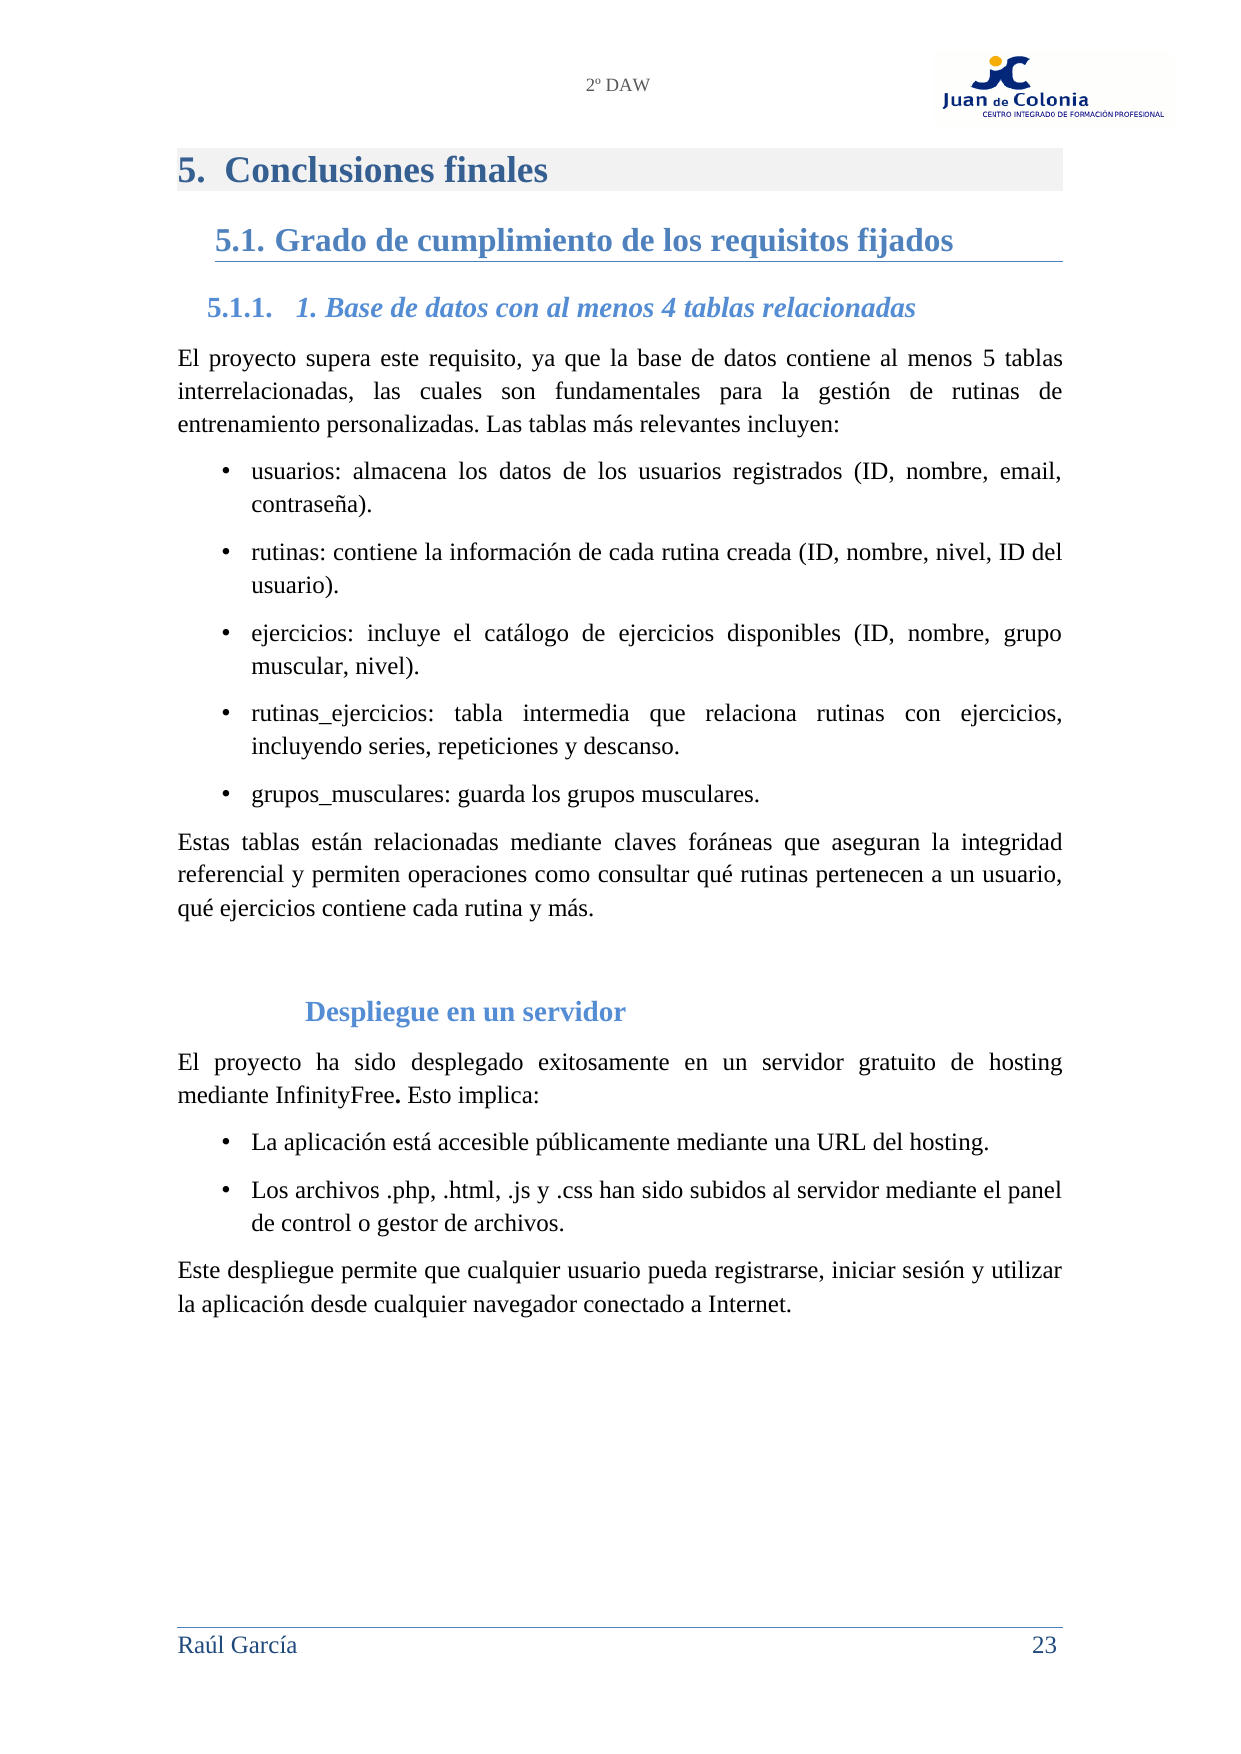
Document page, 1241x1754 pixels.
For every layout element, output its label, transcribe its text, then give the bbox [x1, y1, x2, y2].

text Este despliegue permite que cualquier usuario pueda registrarse, iniciar sesión y utilizar la aplicación desde cualquier navegador conectado a Internet. [177, 1256, 1063, 1317]
subtitle 1. Base de datos con al menos 4 tablas relacionadas [207, 290, 1063, 324]
subtitle Despliegue en un servidor [252, 994, 1063, 1028]
text El proyecto supera este requisito, ya que la base de datos contiene al menos 5 tablas interrelacionadas, las cuales son fundamentales para la gestión de rutinas de entrenamiento personalizadas. Las tablas más relevantes incluyen: [177, 343, 1063, 438]
subtitle Conclusiones finales [177, 148, 1063, 191]
list rutinas_ejercicios: tabla intermedia que relaciona rutinas con ejercicios, incluyendo series, repeticiones y descanso. [222, 698, 1063, 760]
picture [933, 51, 1175, 126]
list La aplicación está accesible públicamente mediante una URL del hosting. [222, 1127, 1063, 1156]
list grupos_musculares: guarda los grupos musculares. [222, 779, 1063, 808]
list ejercicios: incluye el catálogo de ejercicios disponibles (ID, nombre, grupo muscular, nivel). [222, 618, 1063, 679]
text Estas tablas están relacionadas mediante claves foráneas que aseguran la integridad referencial y permiten operaciones como consultar qué rutinas pertenecen a un usuario, qué ejercicios contiene cada rutina y más. [177, 827, 1063, 921]
list rutinas: contiene la información de cada rutina creada (ID, nombre, nivel, ID del usuario). [222, 537, 1063, 599]
text El proyecto ha sido desplegado exitosamente en un servidor gratuito de hosting mediante InfinityFree. Esto implica: [177, 1047, 1063, 1108]
list Los archivos .php, .html, .js y .css han sido subidos al servidor mediante el panel de control o gestor de archivos. [222, 1175, 1063, 1237]
subtitle Grado de cumplimiento de los requisitos fijados [215, 220, 1063, 261]
list usuarios: almacena los datos de los usuarios registrados (ID, nombre, email, contraseña). [222, 456, 1063, 518]
